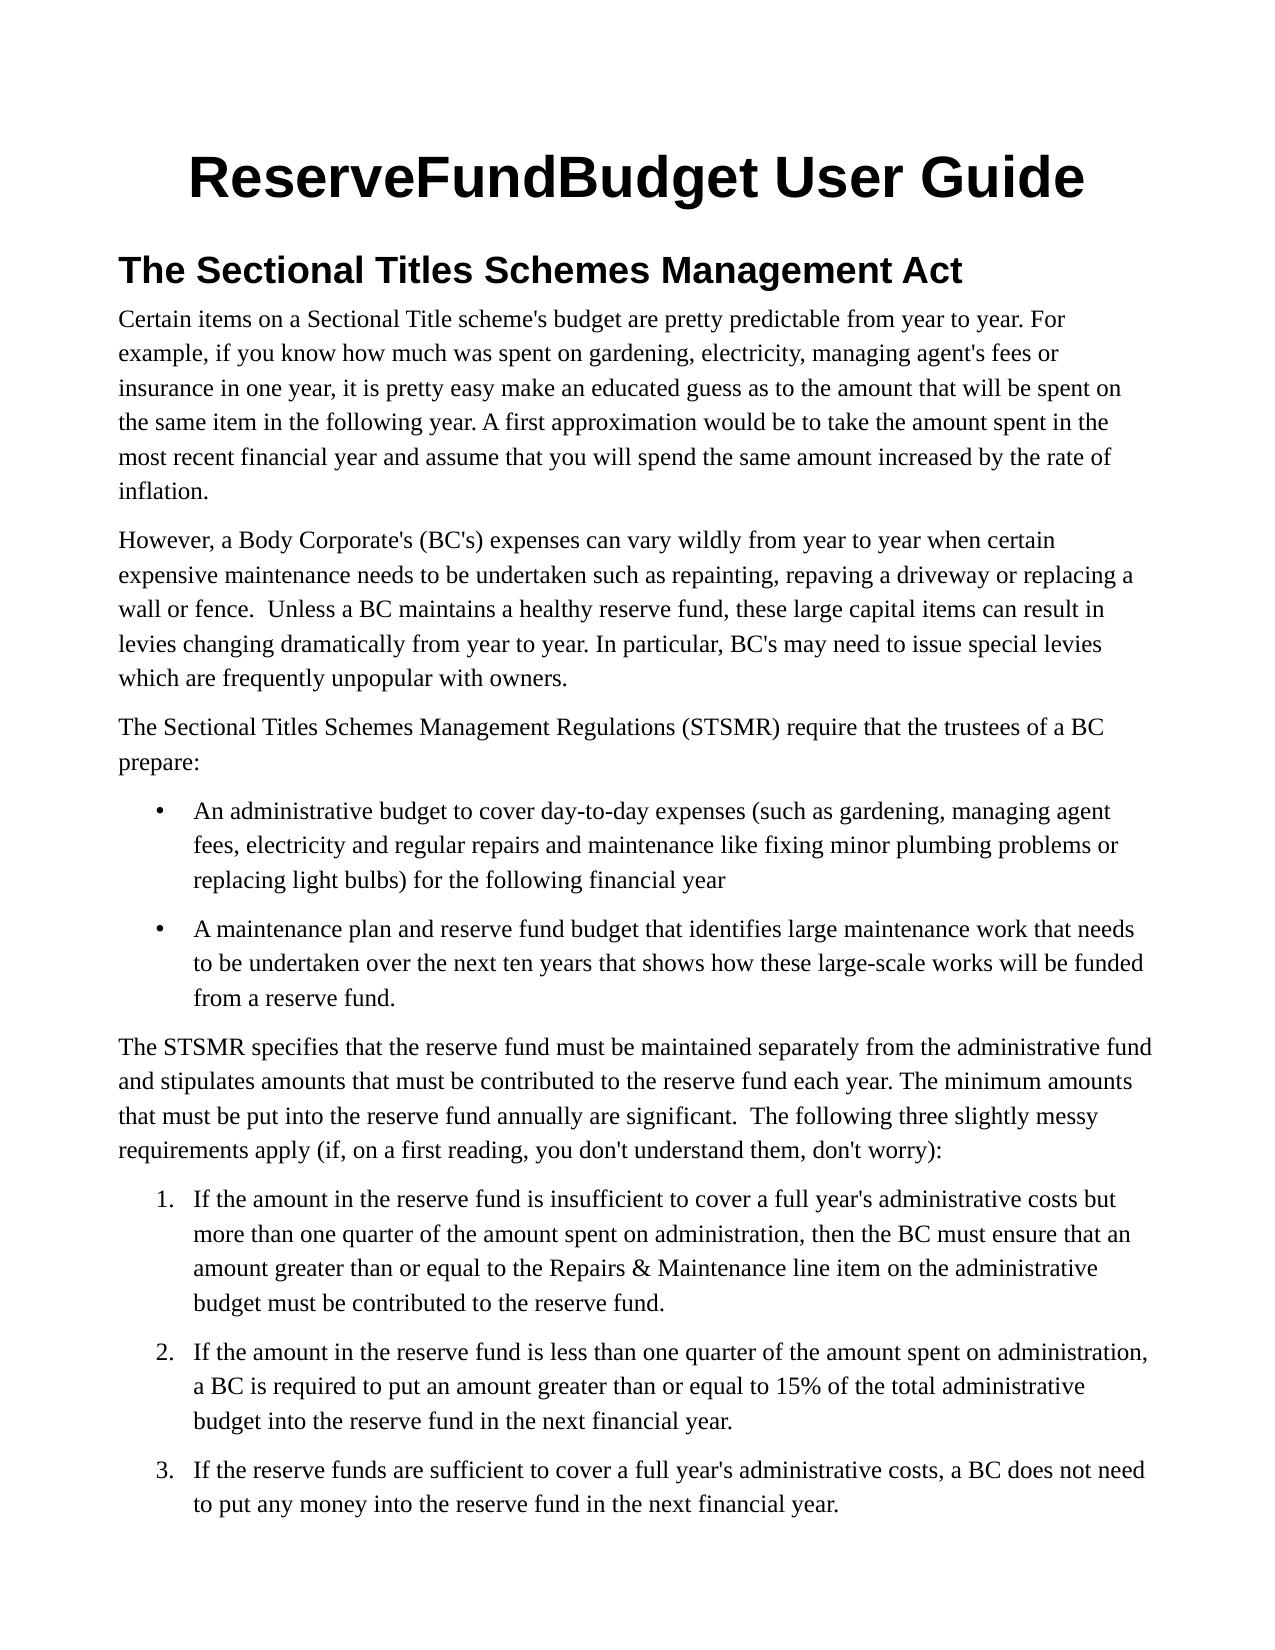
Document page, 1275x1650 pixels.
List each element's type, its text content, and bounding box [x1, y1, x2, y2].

text The STSMR specifies that the reserve fund must be maintained separately from the administrative fund and stipulates amounts that must be contributed to the reserve fund each year. The minimum amounts that must be put into the reserve fund annually are significant. The following three slightly messy requirements apply (if, on a first reading, you don't understand them, don't worry): [118, 1032, 1157, 1164]
subtitle The Sectional Titles Schemes Management Act [118, 248, 1157, 291]
text The Sectional Titles Schemes Management Regulations (STSMR) require that the trustees of a BC prepare: [118, 712, 1157, 776]
list If the amount in the reserve fund is less than one quarter of the amount spent on administration, a BC is required to put an amount greater than or equal to 15% of the total administrative budget into the reserve fund in the next financial year. [156, 1337, 1157, 1434]
list If the amount in the reserve fund is insufficient to cover a full year's administrative costs but more than one quarter of the amount spent on administration, then the BC must ensure that an amount greater than or equal to the Repairs & Maintenance line item on the administrative budget must be contributed to the reserve fund. [156, 1184, 1157, 1317]
text However, a Body Corporate's (BC's) expenses can vary wildly from year to year when certain expensive maintenance needs to be undertaken such as repainting, repaving a driveway or replacing a wall or fence. Unless a BC maintains a healthy reserve fund, these large capital items can result in levies changing dramatically from year to year. In particular, BC's may need to issue special levies which are frequently unpopular with owners. [118, 525, 1157, 692]
list If the reserve funds are sufficient to cover a full year's administrative costs, a BC does not need to put any money into the reserve fund in the next financial year. [156, 1455, 1157, 1518]
list A maintenance plan and reserve fund budget that identifies large maintenance work that needs to be undertaken over the next ten years that shows how these large-scale works will be funded from a reserve fund. [156, 914, 1157, 1012]
list An administrative budget to cover day-to-day expenses (such as gardening, managing agent fees, electricity and regular repairs and maintenance like fixing minor plumbing problems or replacing light bulbs) for the following financial year [156, 796, 1157, 893]
text Certain items on a Sectional Title scheme's budget are pretty predictable from year to year. For example, if you know how much was spent on gardening, electricity, managing agent's fees or insurance in one year, it is pretty easy make an educated guess as to the amount that will be spent on the same item in the following year. A first approximation would be to take the amount spent in the most recent financial year and assume that you will spend the same amount increased by the rate of inflation. [118, 304, 1157, 505]
title ReserveFundBudget User Guide [118, 143, 1157, 210]
